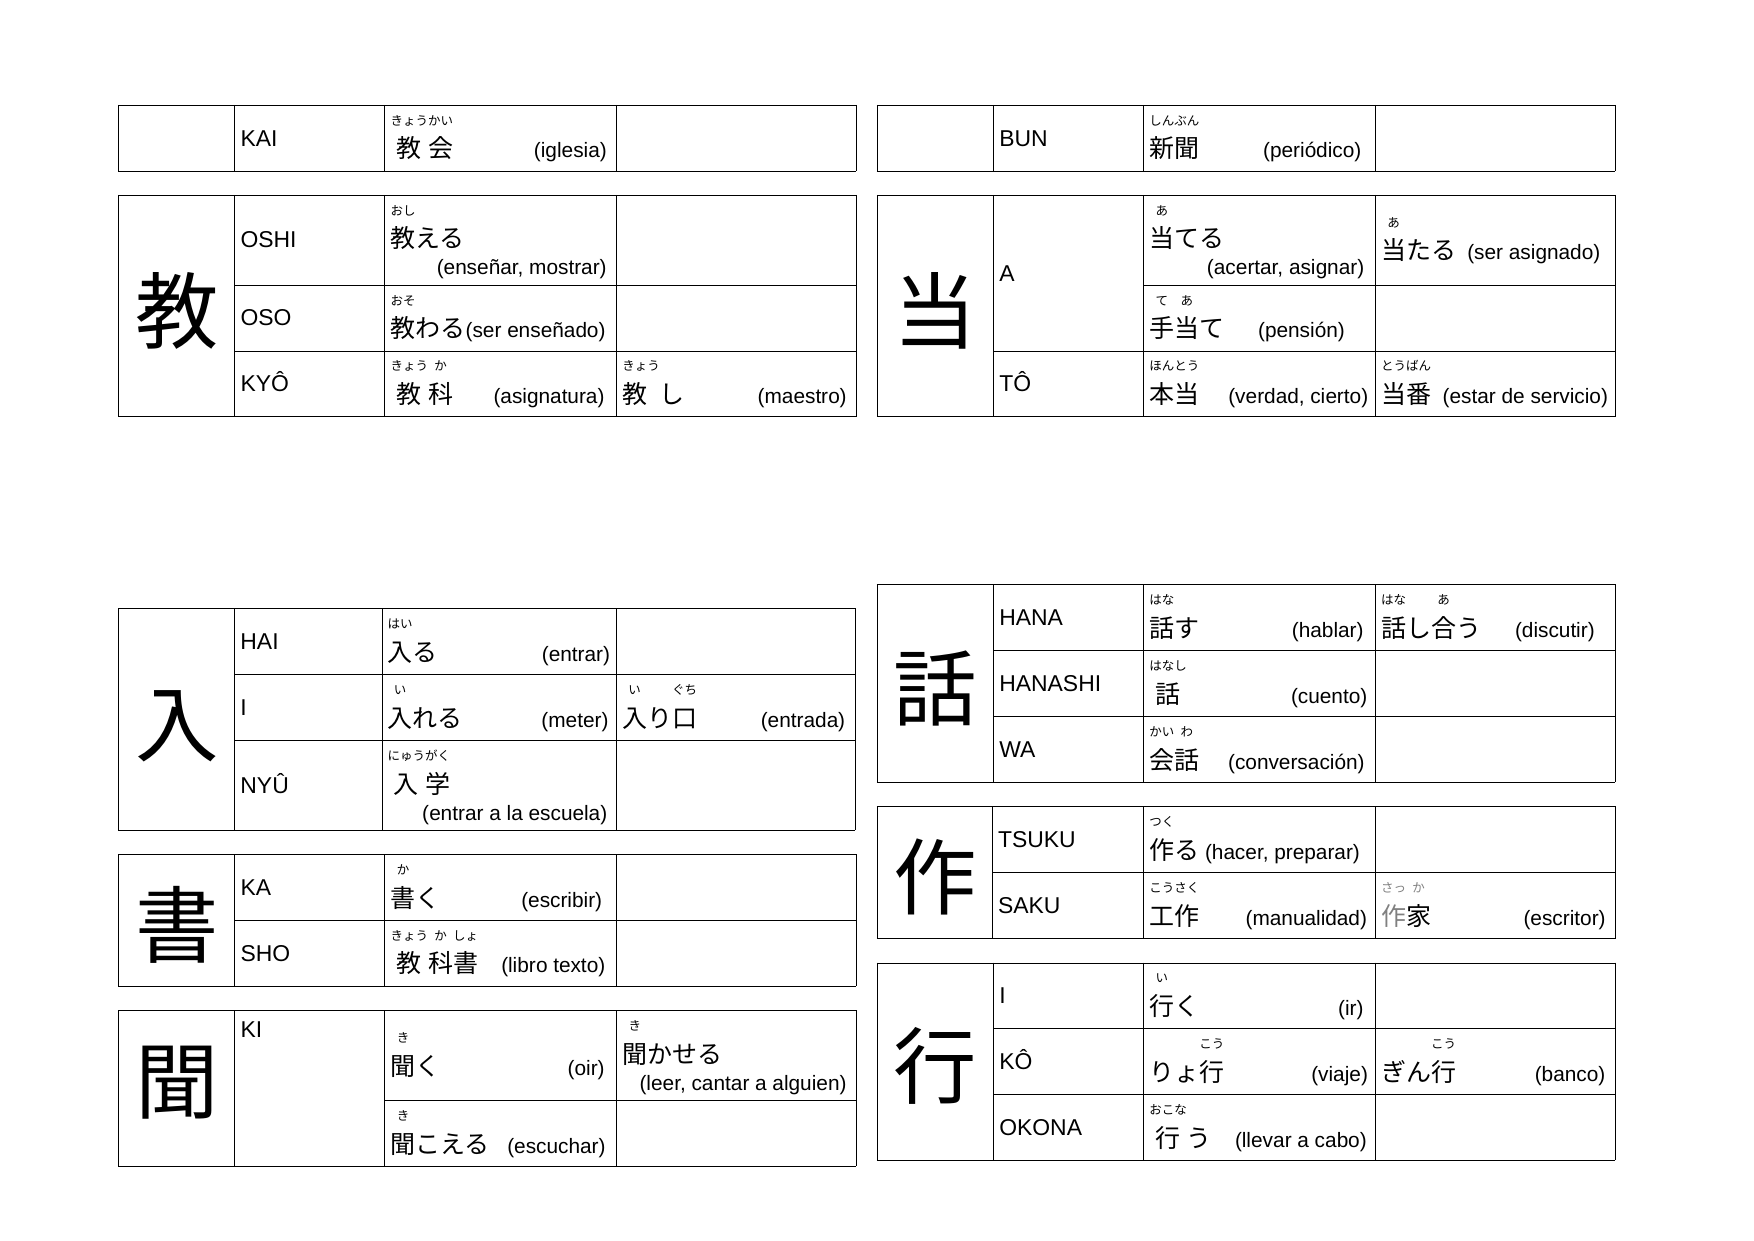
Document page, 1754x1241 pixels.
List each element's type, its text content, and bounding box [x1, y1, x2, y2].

table_header KI [235, 1011, 384, 1166]
table_cell SAKU [993, 873, 1143, 938]
table_cell OKONA [994, 1095, 1143, 1160]
table_header 行いく (ir) [1144, 964, 1375, 1028]
table_cell [617, 921, 856, 986]
table_cell 教きょうし (maestro) [617, 352, 856, 416]
table_cell 行おこなう (llevar a cabo) [1144, 1095, 1375, 1160]
table_header [1376, 807, 1615, 872]
table_cell [617, 741, 855, 830]
table_cell SHO [235, 921, 384, 986]
table_cell 本ほん当とう (verdad, cierto) [1144, 352, 1375, 416]
table_cell BUN [994, 106, 1143, 171]
table_cell KYÔ [235, 352, 384, 416]
table_cell [1376, 106, 1615, 171]
table_header 作 [878, 807, 992, 938]
table_cell ぎん行こう (banco) [1376, 1029, 1615, 1094]
table_cell 入にゅう学がく (entrar a la escuela) [383, 741, 616, 830]
table_cell NYÛ [235, 741, 382, 830]
table_header TSUKU [993, 807, 1143, 872]
table_header 入はいる (entrar) [383, 609, 616, 674]
table_header 入 [119, 609, 234, 830]
table_header 当あたる (ser asignado) [1376, 196, 1615, 284]
table_header KA [235, 855, 384, 920]
table_cell 新しん聞ぶん (periódico) [1144, 106, 1375, 171]
table_cell 話はなし (cuento) [1144, 651, 1375, 716]
table_cell 手て当あて (pensión) [1144, 286, 1375, 351]
table_cell 入いれる (meter) [383, 675, 616, 740]
table_cell [617, 1101, 856, 1166]
table_header HAI [235, 609, 382, 674]
table_header HANA [994, 585, 1143, 650]
table_header 話 [878, 585, 993, 782]
table_cell I [235, 675, 382, 740]
table_header I [994, 964, 1143, 1028]
table_header 話はなし合あう (discutir) [1376, 585, 1615, 650]
table_cell OSO [235, 286, 384, 351]
table_cell 教きょう会かい (iglesia) [385, 106, 616, 171]
table_header [617, 196, 856, 284]
table_cell TÔ [994, 352, 1143, 416]
table_header 書 [119, 855, 234, 986]
table_cell 聞きこえる (escuchar) [385, 1101, 616, 1166]
table_cell 作さっ家か (escritor) [1376, 873, 1615, 938]
table_cell [1376, 1095, 1615, 1160]
table_header 書かく (escribir) [385, 855, 616, 920]
table_cell 教きょう科か (asignatura) [385, 352, 616, 416]
table_cell りょ行こう (viaje) [1144, 1029, 1375, 1094]
table_header 話はなす (hablar) [1144, 585, 1375, 650]
table_header 当 [878, 196, 993, 416]
table_cell [1376, 717, 1615, 782]
table_cell 会かい話わ (conversación) [1144, 717, 1375, 782]
table_cell 教きょう科か書しょ (libro texto) [385, 921, 616, 986]
table_header 聞きかせる (leer, cantar a alguien) [617, 1011, 856, 1100]
table_header [617, 855, 856, 920]
table_header [119, 106, 234, 171]
table_cell 入いり口ぐち (entrada) [617, 675, 855, 740]
table_header 教 [119, 196, 234, 416]
table_header 当あてる (acertar, asignar) [1144, 196, 1375, 284]
table_cell 当とう番ばん (estar de servicio) [1376, 352, 1615, 416]
table_header OSHI [235, 196, 384, 284]
table_header [878, 106, 993, 171]
table_header 作つくる (hacer, preparar) [1144, 807, 1375, 872]
table_header 聞 [119, 1011, 234, 1166]
table_cell HANASHI [994, 651, 1143, 716]
table_header [1376, 964, 1615, 1028]
table_cell [617, 106, 856, 171]
table_header [617, 609, 855, 674]
table_cell [617, 286, 856, 351]
table_cell 教おそわる(ser enseñado) [385, 286, 616, 351]
table_cell [1376, 286, 1615, 351]
table_cell WA [994, 717, 1143, 782]
table_cell [1376, 651, 1615, 716]
table_header 聞きく (oir) [385, 1011, 616, 1100]
table_cell KÔ [994, 1029, 1143, 1094]
table_header 行 [878, 964, 993, 1160]
table_header A [994, 196, 1143, 351]
table_header 教おしえる (enseñar, mostrar) [385, 196, 616, 284]
table_cell KAI [235, 106, 384, 171]
table_cell 工こう作さく (manualidad) [1144, 873, 1375, 938]
